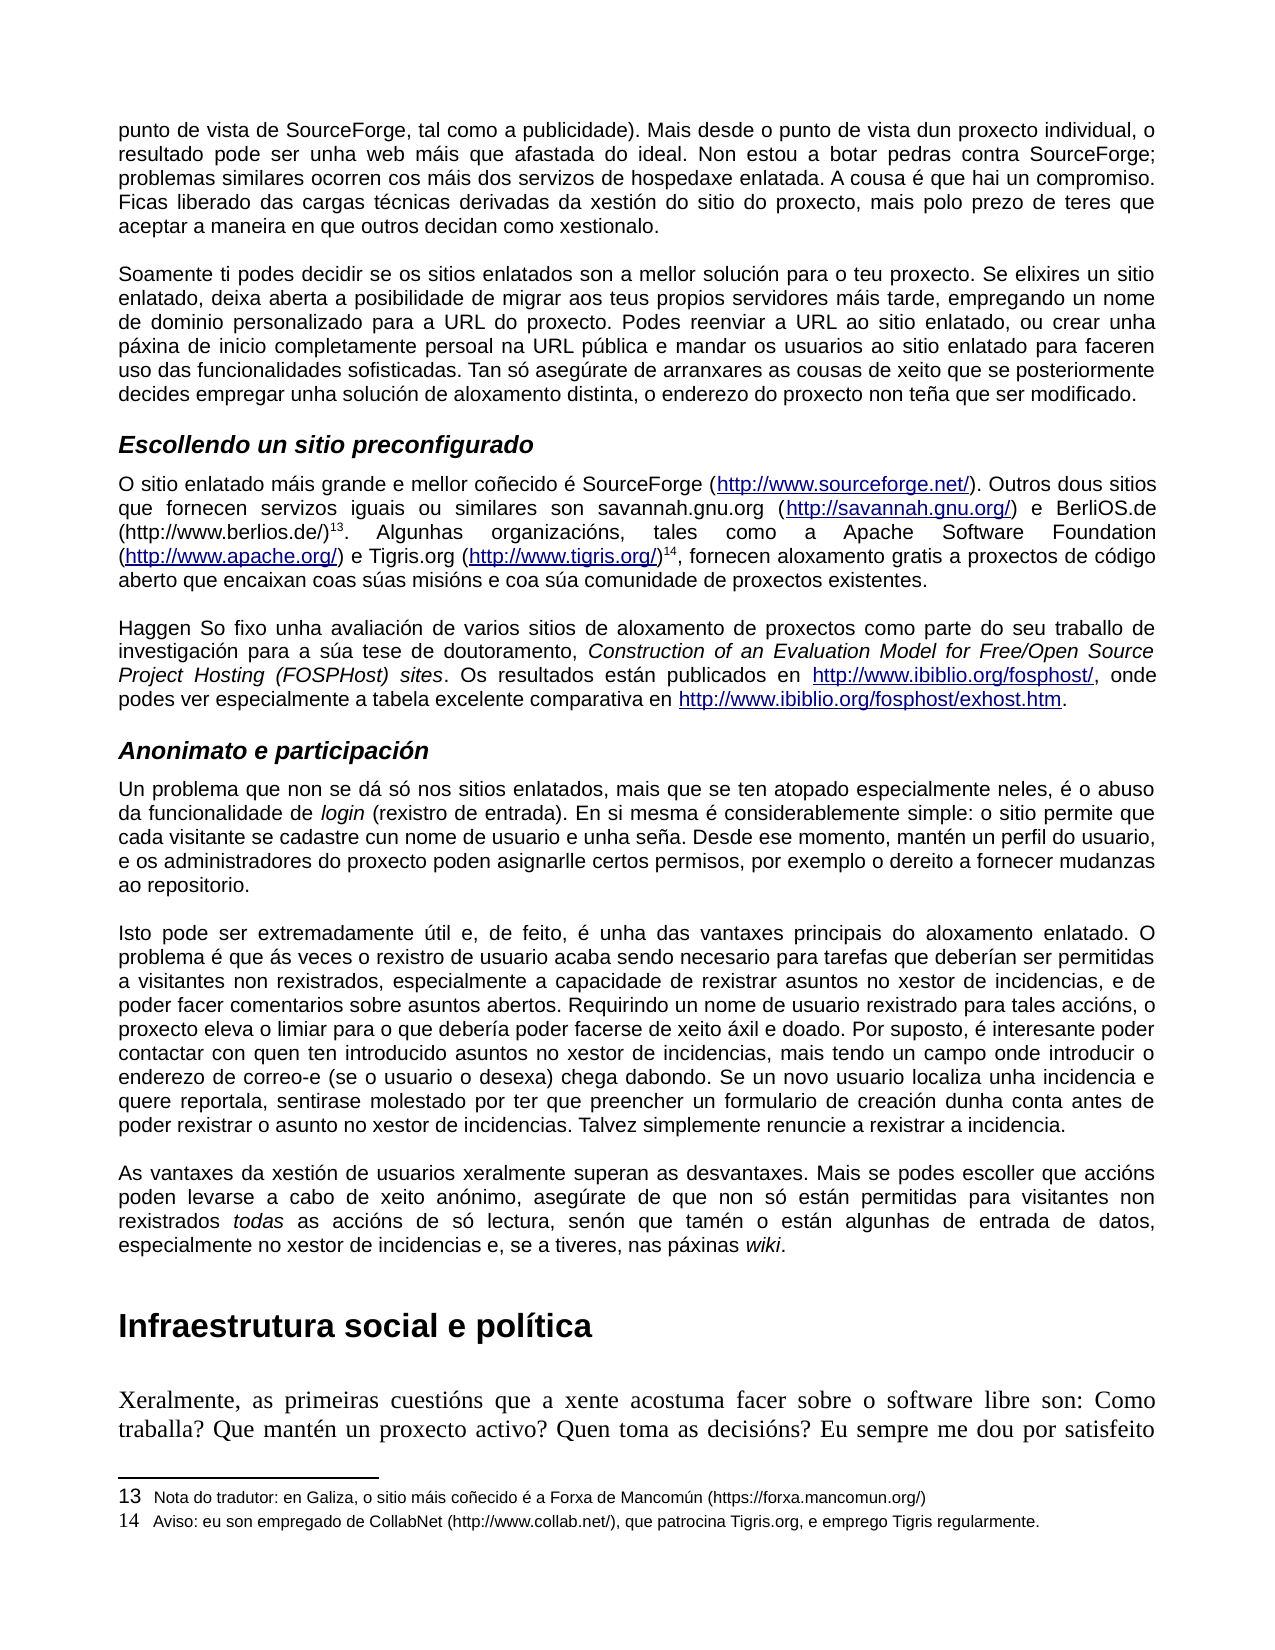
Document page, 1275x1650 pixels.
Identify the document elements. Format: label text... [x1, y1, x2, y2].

text Soamente ti podes decidir se os sitios enlatados son a mellor solución para o teu proxecto. Se elixires un sitio enlatado, deixa aberta a posibilidade de migrar aos teus propios servidores máis tarde, empregando un nome de dominio personalizado para a URL do proxecto. Podes reenviar a URL ao sitio enlatado, ou crear unha páxina de inicio completamente persoal na URL pública e mandar os usuarios ao sitio enlatado para faceren uso das funcionalidades sofisticadas. Tan só asegúrate de arranxares as cousas de xeito que se posteriormente decides empregar unha solución de aloxamento distinta, o enderezo do proxecto non teña que ser modificado. [118, 262, 1157, 406]
text Isto pode ser extremadamente útil e, de feito, é unha das vantaxes principais do aloxamento enlatado. O problema é que ás veces o rexistro de usuario acaba sendo necesario para tarefas que deberían ser permitidas a visitantes non rexistrados, especialmente a capacidade de rexistrar asuntos no xestor de incidencias, e de poder facer comentarios sobre asuntos abertos. Requirindo un nome de usuario rexistrado para tales accións, o proxecto eleva o limiar para o que debería poder facerse de xeito áxil e doado. Por suposto, é interesante poder contactar con quen ten introducido asuntos no xestor de incidencias, mais tendo un campo onde introducir o enderezo de correo-e (se o usuario o desexa) chega dabondo. Se un novo usuario localiza unha incidencia e quere reportala, sentirase molestado por ter que preencher un formulario de creación dunha conta antes de poder rexistrar o asunto no xestor de incidencias. Talvez simplemente renuncie a rexistrar a incidencia. [118, 921, 1157, 1137]
text As vantaxes da xestión de usuarios xeralmente superan as desvantaxes. Mais se podes escoller que accións poden levarse a cabo de xeito anónimo, asegúrate de que non só están permitidas para visitantes non rexistrados todas as accións de só lectura, senón que tamén o están algunhas de entrada de datos, especialmente no xestor de incidencias e, se a tiveres, nas páxinas wiki. [118, 1161, 1157, 1256]
text Aviso: eu son empregado de CollabNet (http://www.collab.net/), que patrocina Tigris.org, e emprego Tigris regularmente. [118, 1508, 1157, 1532]
text Nota do tradutor: en Galiza, o sitio máis coñecido é a Forxa de Mancomún (https://forxa.mancomun.org/) [118, 1484, 1157, 1508]
text punto de vista de SourceForge, tal como a publicidade). Mais desde o punto de vista dun proxecto individual, o resultado pode ser unha web máis que afastada do ideal. Non estou a botar pedras contra SourceForge; problemas similares ocorren cos máis dos servizos de hospedaxe enlatada. A cousa é que hai un compromiso. Ficas liberado das cargas técnicas derivadas da xestión do sitio do proxecto, mais polo prezo de teres que aceptar a maneira en que outros decidan como xestionalo. [118, 118, 1157, 238]
text Haggen So fixo unha avaliación de varios sitios de aloxamento de proxectos como parte do seu traballo de investigación para a súa tese de doutoramento, Construction of an Evaluation Model for Free/Open Source Project Hosting (FOSPHost) sites. Os resultados están publicados en http://www.ibiblio.org/fosphost/, onde podes ver especialmente a tabela excelente comparativa en http://www.ibiblio.org/fosphost/exhost.htm. [118, 615, 1157, 711]
subtitle Escollendo un sitio preconfigurado [118, 431, 1157, 459]
subtitle Anonimato e participación [118, 736, 1157, 765]
subtitle Infraestrutura social e política [118, 1305, 1157, 1344]
text O sitio enlatado máis grande e mellor coñecido é SourceForge (http://www.sourceforge.net/). Outros dous sitios que fornecen servizos iguais ou similares son savannah.gnu.org (http://savannah.gnu.org/) e BerliOS.de (http://www.berlios.de/). Algunhas organizacións, tales como a Apache Software Foundation (http://www.apache.org/) e Tigris.org (http://www.tigris.org/), fornecen aloxamento gratis a proxectos de código aberto que encaixan coas súas misións e coa súa comunidade de proxectos existentes. [118, 472, 1157, 591]
text Xeralmente, as primeiras cuestións que a xente acostuma facer sobre o software libre son: Como traballa? Que mantén un proxecto activo? Quen toma as decisións? Eu sempre me dou por satisfeito [118, 1385, 1157, 1443]
text Un problema que non se dá só nos sitios enlatados, mais que se ten atopado especialmente neles, é o abuso da funcionalidade de login (rexistro de entrada). En si mesma é considerablemente simple: o sitio permite que cada visitante se cadastre cun nome de usuario e unha seña. Desde ese momento, mantén un perfil do usuario, e os administradores do proxecto poden asignarlle certos permisos, por exemplo o dereito a fornecer mudanzas ao repositorio. [118, 777, 1157, 897]
